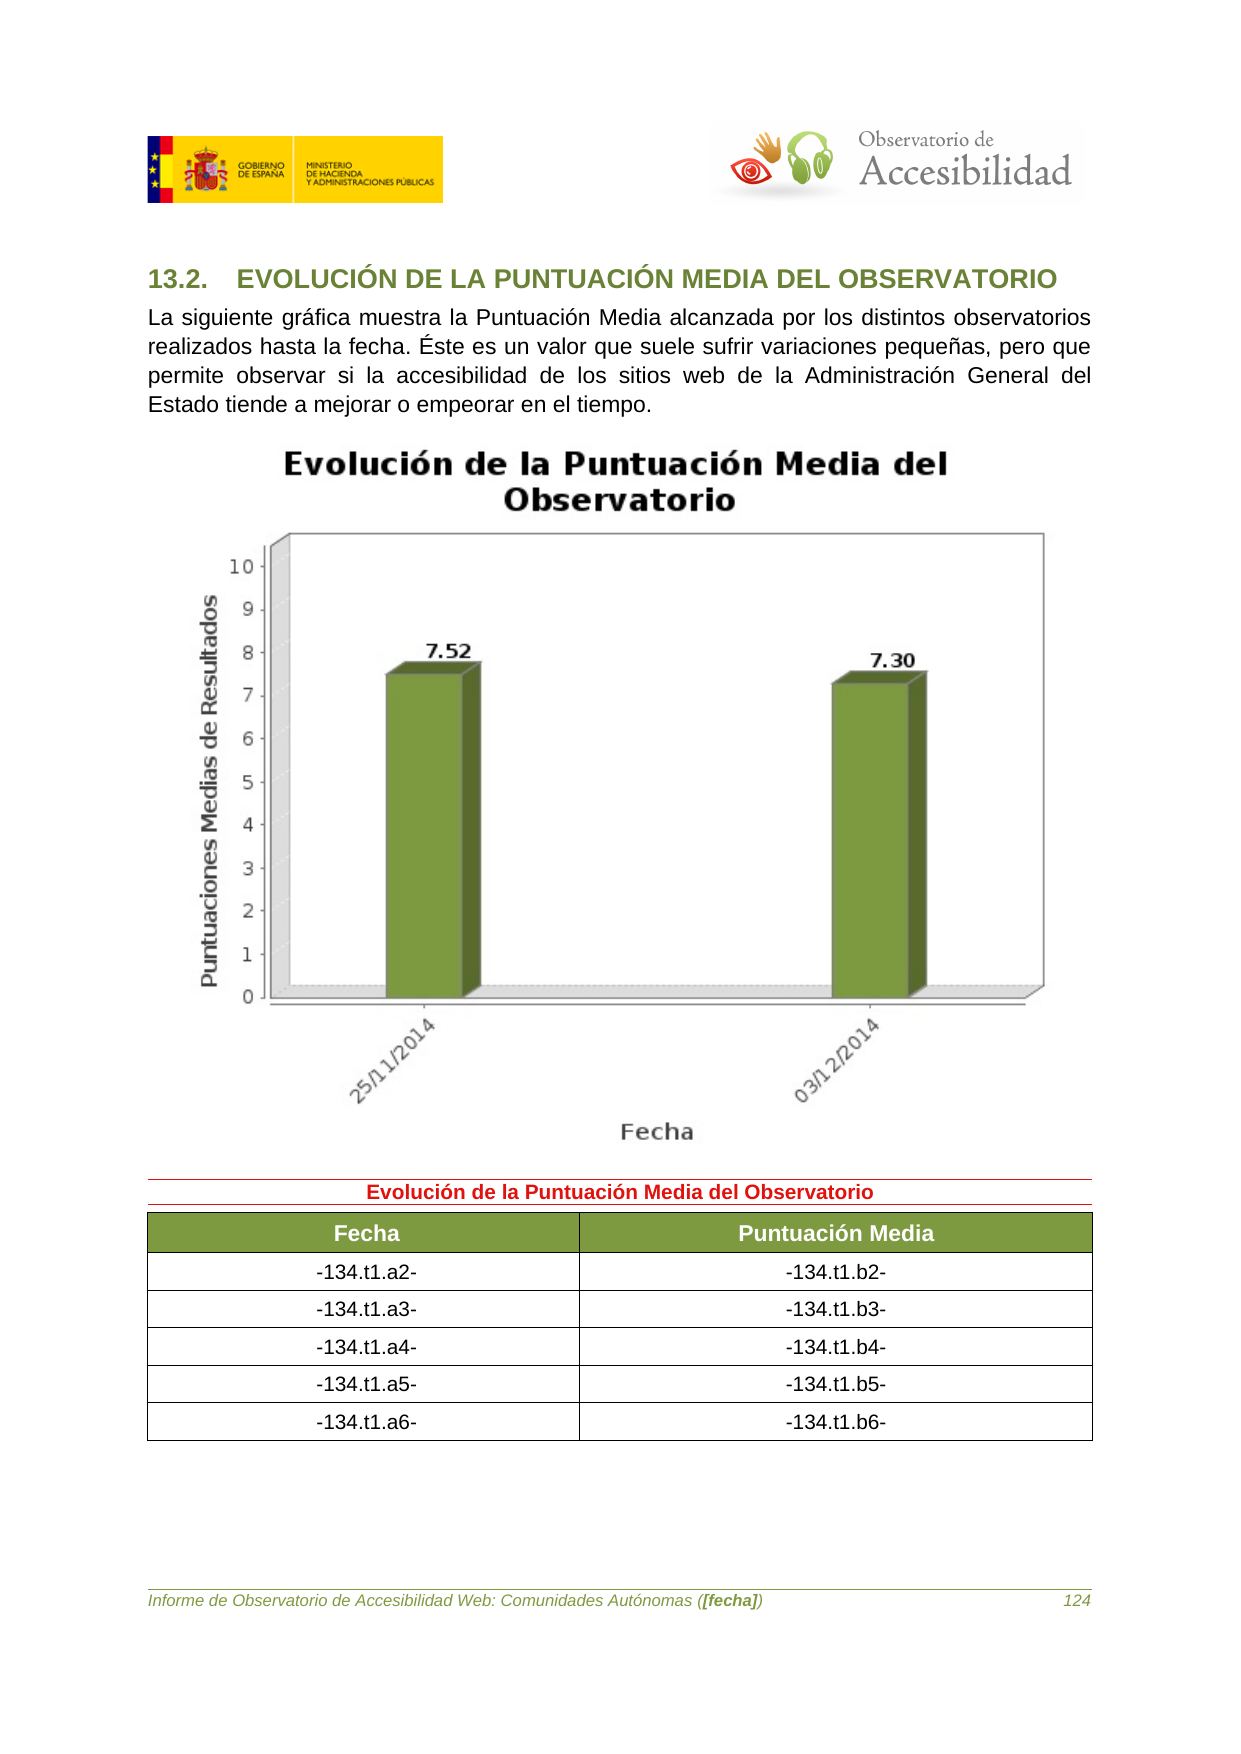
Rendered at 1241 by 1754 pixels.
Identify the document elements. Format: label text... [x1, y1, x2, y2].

text La siguiente gráfica muestra la Puntuación Media alcanzada por los distintos observatorios realizados hasta la fecha. Éste es un valor que suele sufrir variaciones pequeñas, pero que permite observar si la accesibilidad de los sitios web de la Administración General del Estado tiende a mejorar o empeorar en el tiempo. [148, 304, 1092, 417]
table_cell -134.t1.b5- [580, 1366, 1092, 1402]
picture [710, 122, 1086, 205]
table_header Puntuación Media [580, 1213, 1092, 1252]
table_cell -134.t1.a3- [148, 1291, 579, 1327]
picture [178, 444, 1062, 1154]
table_cell -134.t1.a4- [148, 1328, 579, 1365]
table_cell -134.t1.b3- [580, 1291, 1092, 1327]
table_cell -134.t1.a2- [148, 1253, 579, 1290]
list Evolución de la Puntuación Media del Observatorio [148, 263, 1092, 294]
table_cell -134.t1.a5- [148, 1366, 579, 1402]
table_cell -134.t1.a6- [148, 1403, 579, 1440]
table_header Fecha [148, 1213, 579, 1252]
text Evolución de la Puntuación Media del Observatorio [148, 1180, 1092, 1204]
table_cell -134.t1.b6- [580, 1403, 1092, 1440]
table_cell -134.t1.b2- [580, 1253, 1092, 1290]
picture [147, 136, 443, 203]
table_cell -134.t1.b4- [580, 1328, 1092, 1365]
